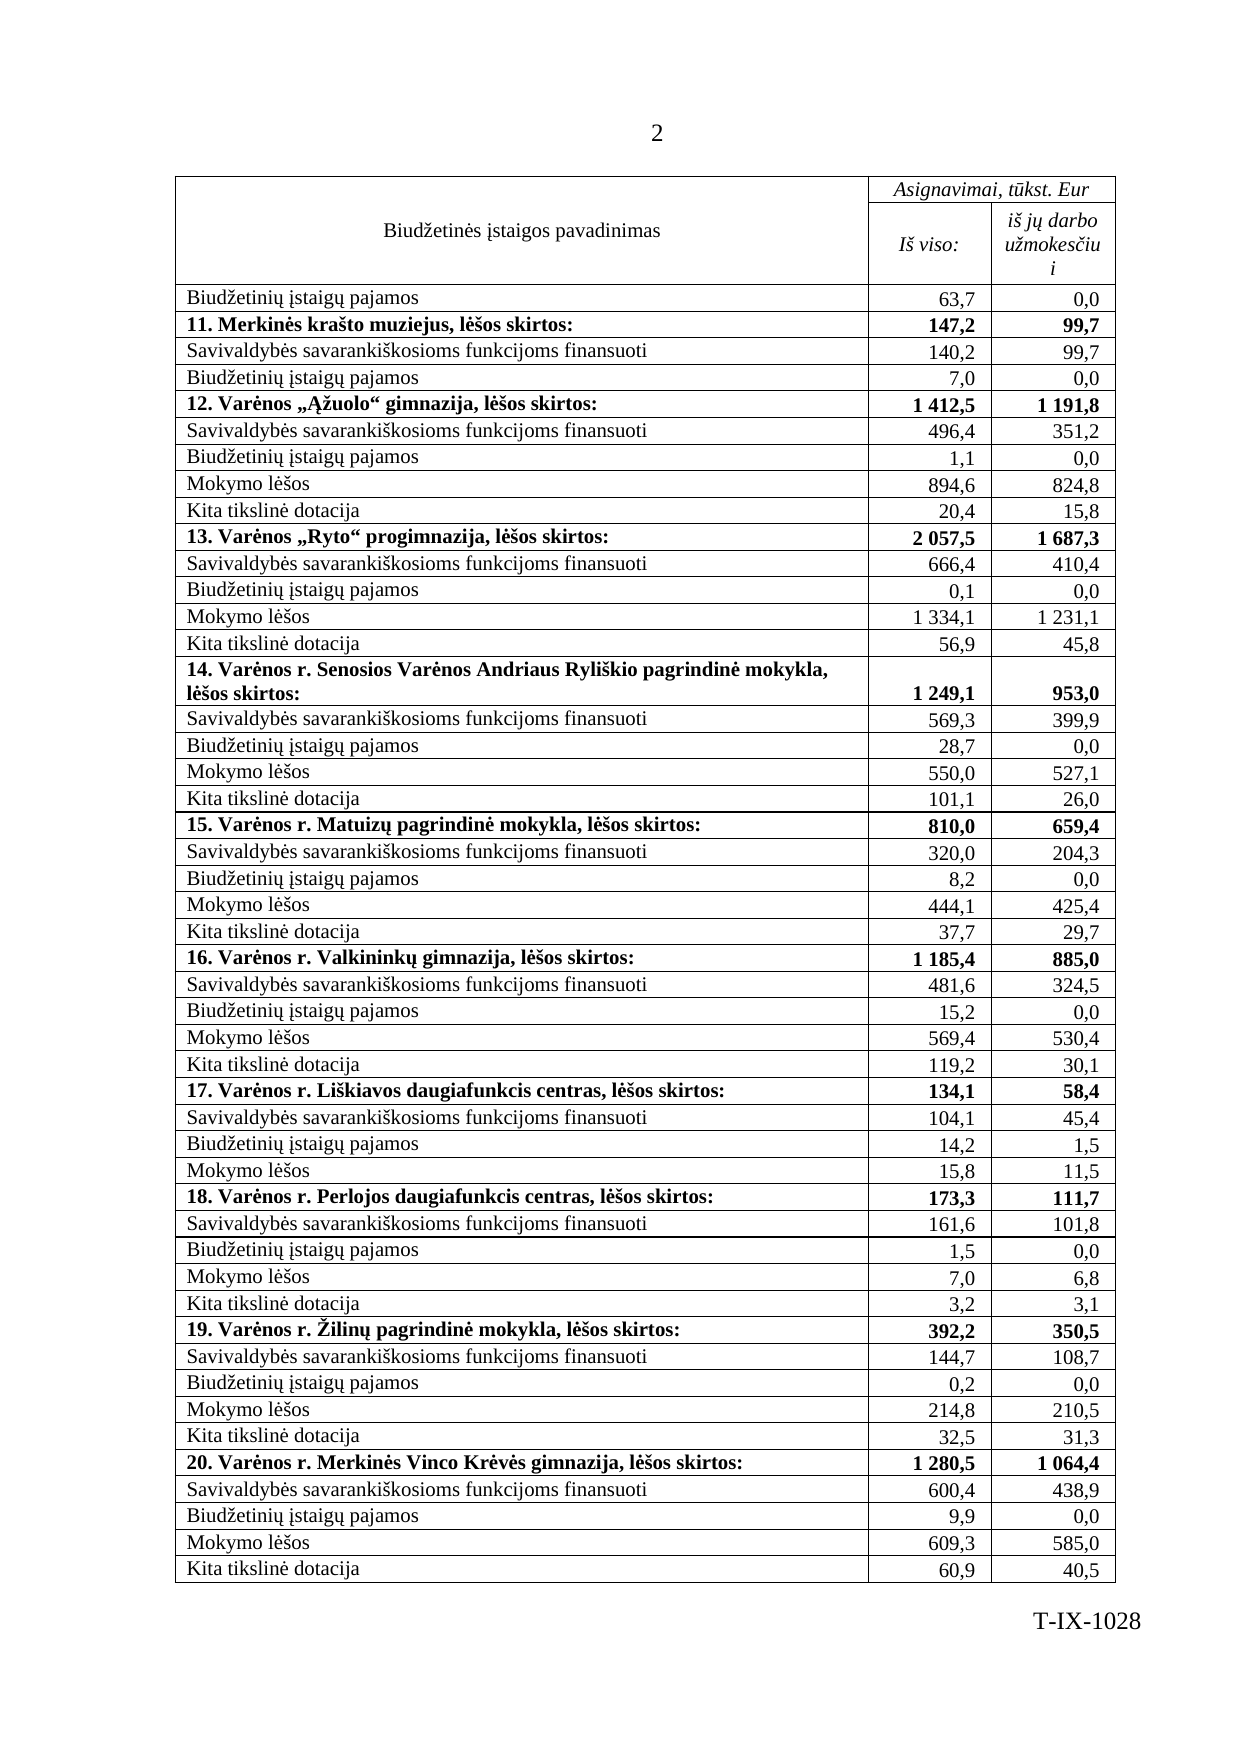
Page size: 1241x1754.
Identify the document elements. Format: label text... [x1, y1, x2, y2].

table_cell Biudžetinių įstaigų pajamos [176, 1131, 868, 1157]
table_cell 30,1 [992, 1051, 1115, 1077]
table_cell [1116, 1369, 1139, 1396]
table_cell [1116, 891, 1139, 918]
table_cell 15. Varėnos r. Matuizų pagrindinė mokykla, lėšos skirtos: [176, 813, 868, 838]
table_cell [1116, 1290, 1139, 1316]
table_cell Mokymo lėšos [176, 471, 868, 497]
table_cell 1 334,1 [869, 604, 991, 629]
table_cell Savivaldybės savarankiškosioms funkcijoms finansuoti [176, 1344, 868, 1369]
table_cell 101,8 [992, 1211, 1115, 1236]
table_cell Savivaldybės savarankiškosioms funkcijoms finansuoti [176, 338, 868, 364]
table_cell [1116, 258, 1139, 284]
table_cell [1116, 311, 1139, 337]
table_cell [1116, 865, 1139, 891]
table_cell 659,4 [992, 813, 1115, 838]
table_cell 144,7 [869, 1344, 991, 1369]
table_cell Savivaldybės savarankiškosioms funkcijoms finansuoti [176, 1211, 868, 1236]
table_cell 0,0 [992, 1238, 1115, 1263]
table_cell [1116, 1210, 1139, 1236]
table_cell 40,5 [992, 1556, 1115, 1582]
table_cell 13. Varėnos „Ryto“ progimnazija, lėšos skirtos: [176, 524, 868, 550]
table_cell 31,3 [992, 1423, 1115, 1449]
table_cell [1116, 337, 1139, 364]
table_cell 29,7 [992, 919, 1115, 944]
table_cell 99,7 [992, 338, 1115, 364]
table_cell 569,4 [869, 1025, 991, 1050]
table_cell 20,4 [869, 498, 991, 523]
table_cell 16. Varėnos r. Valkininkų gimnazija, lėšos skirtos: [176, 945, 868, 971]
table_cell 324,5 [992, 972, 1115, 997]
table_cell [1116, 1157, 1139, 1183]
table_cell 810,0 [869, 813, 991, 838]
table_cell 99,7 [992, 312, 1115, 337]
table_cell [1116, 417, 1139, 443]
table_cell Kita tikslinė dotacija [176, 1051, 868, 1077]
table_cell 101,1 [869, 786, 991, 811]
table_cell [1116, 444, 1139, 470]
table_cell 45,8 [992, 630, 1115, 656]
table_cell 20. Varėnos r. Merkinės Vinco Krėvės gimnazija, lėšos skirtos: [176, 1450, 868, 1475]
table_cell 15,8 [992, 498, 1115, 523]
table_header Asignavimai, tūkst. Eur [869, 177, 1115, 202]
table_cell [1116, 785, 1139, 811]
table_cell [1116, 202, 1139, 231]
table_cell [1116, 1555, 1139, 1582]
table_cell 585,0 [992, 1530, 1115, 1555]
table_cell 108,7 [992, 1344, 1115, 1369]
table_cell 173,3 [869, 1184, 991, 1210]
table_cell 17. Varėnos r. Liškiavos daugiafunkcis centras, lėšos skirtos: [176, 1078, 868, 1103]
table_cell Biudžetinių įstaigų pajamos [176, 365, 868, 390]
table_cell Biudžetinių įstaigų pajamos [176, 1238, 868, 1263]
table_cell 19. Varėnos r. Žilinų pagrindinė mokykla, lėšos skirtos: [176, 1317, 868, 1343]
table_cell 824,8 [992, 471, 1115, 497]
table_cell 26,0 [992, 786, 1115, 811]
table_cell [1116, 629, 1139, 656]
table_cell Biudžetinių įstaigų pajamos [176, 285, 868, 311]
table_cell [1116, 758, 1139, 785]
table_cell Biudžetinių įstaigų pajamos [176, 998, 868, 1024]
table_cell 56,9 [869, 630, 991, 656]
table_cell 527,1 [992, 759, 1115, 785]
table_cell [1116, 1529, 1139, 1555]
table_cell 37,7 [869, 919, 991, 944]
table_cell 0,1 [869, 577, 991, 603]
table_cell 0,0 [992, 1370, 1115, 1396]
table_cell Biudžetinių įstaigų pajamos [176, 1503, 868, 1528]
table_cell 530,4 [992, 1025, 1115, 1050]
table_cell 11,5 [992, 1158, 1115, 1183]
table_cell [1116, 997, 1139, 1024]
table_cell [1116, 732, 1139, 758]
table_cell Kita tikslinė dotacija [176, 1291, 868, 1316]
table_cell Mokymo lėšos [176, 892, 868, 918]
table_cell [1116, 1343, 1139, 1369]
table_cell [1116, 1130, 1139, 1157]
table_cell 161,6 [869, 1211, 991, 1236]
table_cell [1116, 705, 1139, 732]
table_cell 399,9 [992, 706, 1115, 732]
table_cell 6,8 [992, 1264, 1115, 1289]
table_cell 600,4 [869, 1476, 991, 1502]
table_cell 1 687,3 [992, 524, 1115, 550]
table_cell 140,2 [869, 338, 991, 364]
table_cell Mokymo lėšos [176, 1158, 868, 1183]
table_cell [1116, 1449, 1139, 1475]
table_cell 0,0 [992, 445, 1115, 470]
table_cell [1116, 944, 1139, 971]
table_cell 550,0 [869, 759, 991, 785]
table_cell 953,0 [992, 657, 1115, 705]
table_header [1116, 176, 1139, 202]
table_cell 111,7 [992, 1184, 1115, 1210]
table_cell Biudžetinių įstaigų pajamos [176, 1370, 868, 1396]
table_cell 351,2 [992, 418, 1115, 443]
table_cell Kita tikslinė dotacija [176, 630, 868, 656]
table_cell 7,0 [869, 1264, 991, 1289]
table_cell Kita tikslinė dotacija [176, 1423, 868, 1449]
table_cell [1116, 1077, 1139, 1103]
table_cell Biudžetinių įstaigų pajamos [176, 445, 868, 470]
table_cell [1116, 1502, 1139, 1528]
table_cell 7,0 [869, 365, 991, 390]
table_cell 210,5 [992, 1397, 1115, 1422]
table_cell 15,2 [869, 998, 991, 1024]
table_cell Mokymo lėšos [176, 1025, 868, 1050]
table_cell Biudžetinių įstaigų pajamos [176, 733, 868, 758]
table_cell [1116, 838, 1139, 864]
table_cell 666,4 [869, 551, 991, 576]
table_cell [1116, 603, 1139, 629]
table_cell 392,2 [869, 1317, 991, 1343]
table_cell 104,1 [869, 1105, 991, 1130]
table_cell 14,2 [869, 1131, 991, 1157]
table_cell 1 191,8 [992, 391, 1115, 417]
table_cell Savivaldybės savarankiškosioms funkcijoms finansuoti [176, 1476, 868, 1502]
table_cell [1116, 1475, 1139, 1502]
table_cell Savivaldybės savarankiškosioms funkcijoms finansuoti [176, 1105, 868, 1130]
table_cell [1116, 390, 1139, 417]
table_cell 410,4 [992, 551, 1115, 576]
table_cell [1116, 1024, 1139, 1050]
table_cell 147,2 [869, 312, 991, 337]
table_header Biudžetinės įstaigos pavadinimas [176, 177, 868, 284]
table_cell [1116, 1183, 1139, 1210]
table_cell 58,4 [992, 1078, 1115, 1103]
table_cell 18. Varėnos r. Perlojos daugiafunkcis centras, lėšos skirtos: [176, 1184, 868, 1210]
table_cell 609,3 [869, 1530, 991, 1555]
table_cell Mokymo lėšos [176, 1397, 868, 1422]
table_cell Mokymo lėšos [176, 604, 868, 629]
table_cell 0,0 [992, 577, 1115, 603]
table_cell Kita tikslinė dotacija [176, 786, 868, 811]
table_cell 12. Varėnos „Ąžuolo“ gimnazija, lėšos skirtos: [176, 391, 868, 417]
table_cell [1116, 1422, 1139, 1449]
table_cell Iš viso: [869, 203, 991, 284]
table_cell 0,2 [869, 1370, 991, 1396]
table_cell 1 249,1 [869, 657, 991, 705]
table_cell 0,0 [992, 733, 1115, 758]
table_cell 9,9 [869, 1503, 991, 1528]
table_cell Kita tikslinė dotacija [176, 498, 868, 523]
table_cell 894,6 [869, 471, 991, 497]
table_cell 11. Merkinės krašto muziejus, lėšos skirtos: [176, 312, 868, 337]
table_cell [1116, 1236, 1139, 1263]
table_cell 1 185,4 [869, 945, 991, 971]
table_cell iš jų darbo užmokesčiui [992, 203, 1115, 284]
table_cell Kita tikslinė dotacija [176, 919, 868, 944]
table_cell 1,5 [869, 1238, 991, 1263]
table_cell [1116, 497, 1139, 523]
table_cell 32,5 [869, 1423, 991, 1449]
table_cell 3,1 [992, 1291, 1115, 1316]
table_cell 2 057,5 [869, 524, 991, 550]
table_cell [1116, 284, 1139, 311]
table_cell 8,2 [869, 866, 991, 891]
table_cell 496,4 [869, 418, 991, 443]
table_cell 569,3 [869, 706, 991, 732]
table_cell 119,2 [869, 1051, 991, 1077]
table_cell [1116, 1396, 1139, 1422]
table_cell 444,1 [869, 892, 991, 918]
table_cell 0,0 [992, 1503, 1115, 1528]
table_cell [1116, 364, 1139, 390]
table_cell [1116, 971, 1139, 997]
table_cell [1116, 231, 1139, 257]
table_cell Kita tikslinė dotacija [176, 1556, 868, 1582]
table_cell 28,7 [869, 733, 991, 758]
table_cell 63,7 [869, 285, 991, 311]
table_cell 1 280,5 [869, 1450, 991, 1475]
table_cell 45,4 [992, 1105, 1115, 1130]
table_cell [1116, 1316, 1139, 1343]
table_cell 3,2 [869, 1291, 991, 1316]
table_cell Savivaldybės savarankiškosioms funkcijoms finansuoti [176, 418, 868, 443]
table_cell 1 412,5 [869, 391, 991, 417]
table_cell 1,5 [992, 1131, 1115, 1157]
table_cell 438,9 [992, 1476, 1115, 1502]
table_cell Mokymo lėšos [176, 1530, 868, 1555]
table_cell 0,0 [992, 866, 1115, 891]
table_cell [1116, 1050, 1139, 1077]
table_cell 0,0 [992, 285, 1115, 311]
table_cell 14. Varėnos r. Senosios Varėnos Andriaus Ryliškio pagrindinė mokykla, lėšos skirtos: [176, 657, 868, 705]
table_cell Biudžetinių įstaigų pajamos [176, 866, 868, 891]
table_cell 60,9 [869, 1556, 991, 1582]
table_cell Savivaldybės savarankiškosioms funkcijoms finansuoti [176, 706, 868, 732]
table_cell [1116, 918, 1139, 944]
table_cell 885,0 [992, 945, 1115, 971]
table_cell [1116, 1104, 1139, 1130]
table_cell 1,1 [869, 445, 991, 470]
table_cell Mokymo lėšos [176, 1264, 868, 1289]
table_cell 15,8 [869, 1158, 991, 1183]
table_cell [1116, 1263, 1139, 1289]
table_cell Savivaldybės savarankiškosioms funkcijoms finansuoti [176, 551, 868, 576]
table_cell 134,1 [869, 1078, 991, 1103]
table_cell 425,4 [992, 892, 1115, 918]
table_cell 1 064,4 [992, 1450, 1115, 1475]
table_cell [1116, 470, 1139, 497]
table_cell Biudžetinių įstaigų pajamos [176, 577, 868, 603]
table_cell 214,8 [869, 1397, 991, 1422]
table_cell [1116, 656, 1139, 705]
table_cell 0,0 [992, 365, 1115, 390]
table_cell 0,0 [992, 998, 1115, 1024]
table_cell [1116, 550, 1139, 576]
table_cell [1116, 811, 1139, 838]
table_cell 1 231,1 [992, 604, 1115, 629]
table_cell Mokymo lėšos [176, 759, 868, 785]
table_cell [1116, 576, 1139, 603]
table_cell 320,0 [869, 839, 991, 864]
table_cell [1116, 523, 1139, 550]
table_cell 481,6 [869, 972, 991, 997]
table_cell Savivaldybės savarankiškosioms funkcijoms finansuoti [176, 972, 868, 997]
table_cell 350,5 [992, 1317, 1115, 1343]
table_cell 204,3 [992, 839, 1115, 864]
table_cell Savivaldybės savarankiškosioms funkcijoms finansuoti [176, 839, 868, 864]
